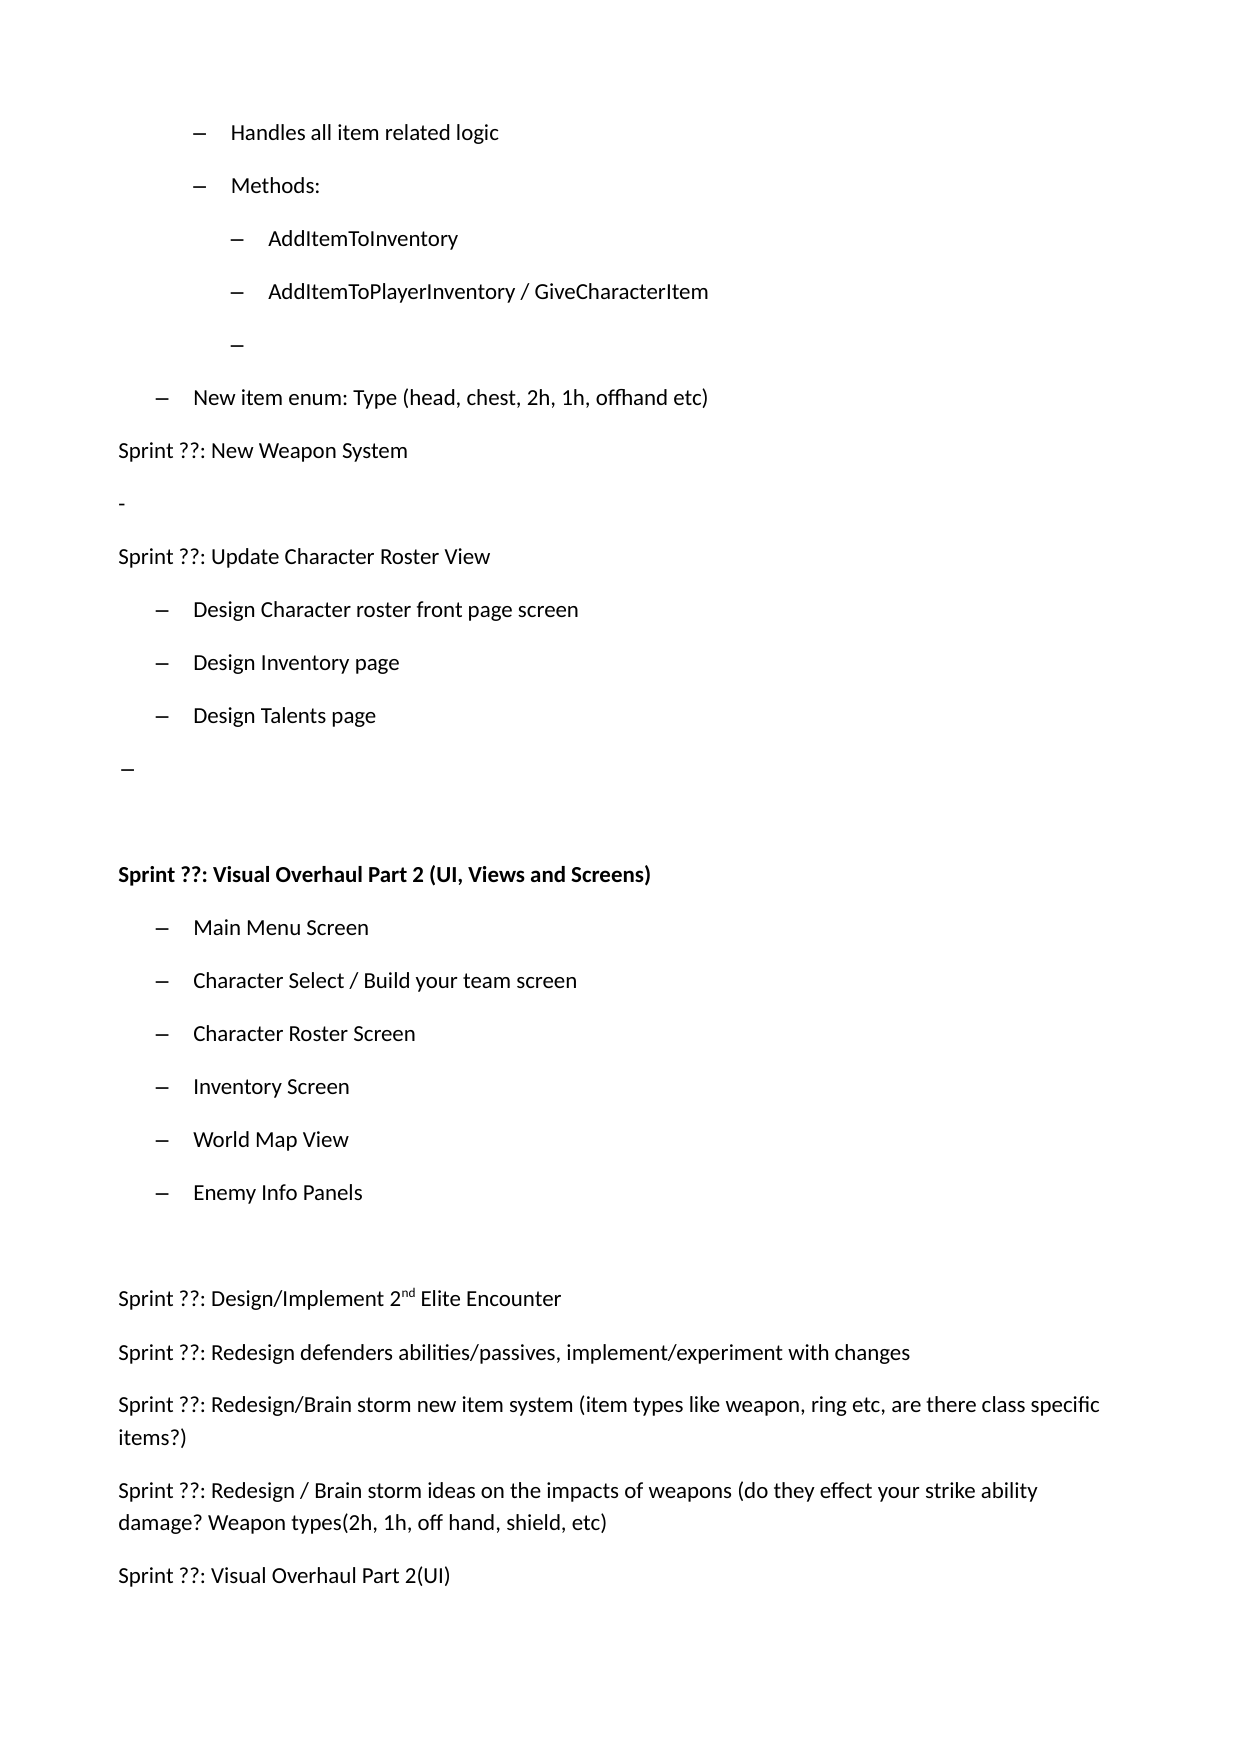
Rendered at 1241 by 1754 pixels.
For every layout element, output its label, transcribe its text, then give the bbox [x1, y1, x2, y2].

text Sprint ??: Redesign defenders abilities/passives, implement/experiment with changes [118, 1338, 1122, 1366]
text Sprint ??: Redesign/Brain storm new item system (item types like weapon, ring etc, are there class specific items?) [118, 1391, 1122, 1451]
list New item enum: Type (head, chest, 2h, 1h, offhand etc) [156, 383, 1122, 411]
list Main Menu Screen [156, 913, 1122, 941]
list Design Inventory page [156, 648, 1122, 676]
list World Map View [156, 1126, 1122, 1153]
list AddItemToPlayerInventory / GiveCharacterItem [231, 277, 1122, 305]
list Handles all item related logic [193, 118, 1122, 146]
list Methods: [193, 171, 1122, 199]
text Sprint ??: New Weapon System [118, 436, 1122, 464]
text Sprint ??: Design/Implement 2nd Elite Encounter [118, 1284, 1122, 1313]
text Sprint ??: Visual Overhaul Part 2 (UI, Views and Screens) [118, 860, 1122, 888]
text Sprint ??: Update Character Roster View [118, 542, 1122, 570]
text Sprint ??: Redesign / Brain storm ideas on the impacts of weapons (do they effect your strike ability damage? Weapon types(2h, 1h, off hand, shield, etc) [118, 1476, 1122, 1536]
list AddItemToInventory [231, 224, 1122, 252]
list Design Character roster front page screen [156, 595, 1122, 623]
list Character Roster Screen [156, 1019, 1122, 1047]
list Enemy Info Panels [156, 1178, 1122, 1207]
list Character Select / Build your team screen [156, 966, 1122, 994]
text Sprint ??: Visual Overhaul Part 2(UI) [118, 1561, 1122, 1589]
text - [118, 489, 1122, 517]
list Design Talents page [156, 701, 1122, 729]
list Inventory Screen [156, 1072, 1122, 1101]
